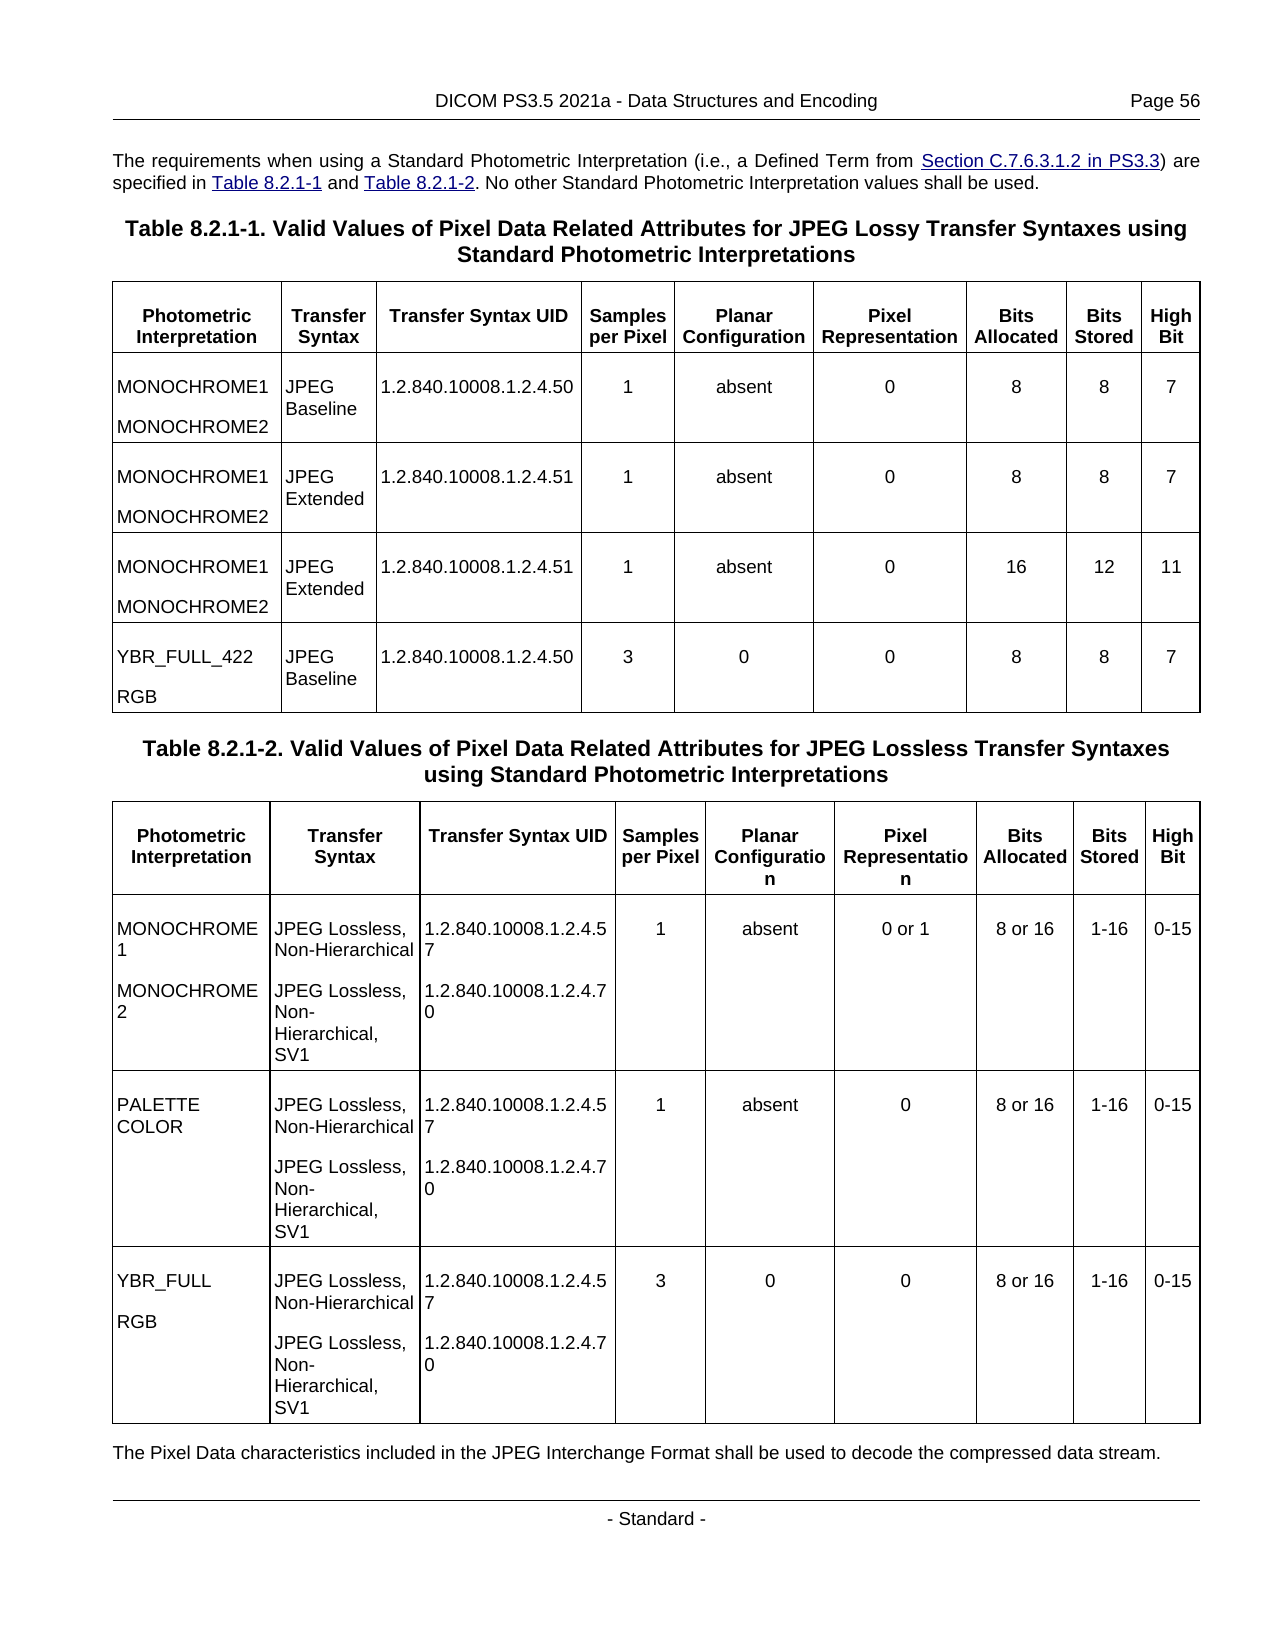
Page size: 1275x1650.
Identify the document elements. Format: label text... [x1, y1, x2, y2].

table_cell absent [675, 443, 813, 532]
table_cell 1 [582, 353, 674, 442]
text Table 8.2.1-1. Valid Values of Pixel Data Related Attributes for JPEG Lossy Transfer Syntaxes using Standard Photometric Interpretations [112, 216, 1200, 267]
table_cell 1-16 [1074, 895, 1145, 1070]
table_cell 3 [582, 623, 674, 712]
table_cell 0 [835, 1071, 976, 1246]
table_cell MONOCHROME1 MONOCHROME2 [113, 353, 281, 442]
table_cell 7 [1142, 353, 1199, 442]
table_cell 8 [1067, 353, 1141, 442]
table_cell 0 [706, 1247, 834, 1422]
table_cell 1 [582, 443, 674, 532]
table_cell 7 [1142, 443, 1199, 532]
table_cell absent [706, 1071, 834, 1246]
table_header Photometric Interpretation [113, 802, 269, 894]
table_header High Bit [1146, 802, 1199, 894]
table_cell 1 [582, 533, 674, 622]
table_cell JPEG Lossless, Non-Hierarchical JPEG Lossless, Non-Hierarchical, SV1 [271, 1071, 419, 1246]
table_cell 7 [1142, 623, 1199, 712]
table_header Bits Stored [1074, 802, 1145, 894]
table_header Transfer Syntax [271, 802, 419, 894]
table_header Planar Configuration [675, 282, 813, 352]
table_cell 1 [616, 895, 705, 1070]
table_cell JPEG Lossless, Non-Hierarchical JPEG Lossless, Non-Hierarchical, SV1 [271, 1247, 419, 1422]
table_header High Bit [1142, 282, 1199, 352]
table_cell 8 or 16 [977, 1247, 1073, 1422]
table_cell JPEG Extended [282, 443, 376, 532]
table_cell 1 [616, 1071, 705, 1246]
text The requirements when using a Standard Photometric Interpretation (i.e., a Defined Term from Section C.7.6.3.1.2 in PS3.3) are specified in Table 8.2.1-1 and Table 8.2.1-2. No other Standard Photometric Interpretation values shall be used. [112, 150, 1200, 193]
table_header Bits Allocated [967, 282, 1066, 352]
table_cell 0 [814, 443, 966, 532]
table_cell 8 [1067, 623, 1141, 712]
table_cell JPEG Baseline [282, 353, 376, 442]
table_cell 1-16 [1074, 1247, 1145, 1422]
table_cell 1.2.840.10008.1.2.4.50 [377, 623, 581, 712]
table_cell 1-16 [1074, 1071, 1145, 1246]
table_header Transfer Syntax UID [377, 282, 581, 352]
table_cell 8 or 16 [977, 895, 1073, 1070]
table_header Samples per Pixel [616, 802, 705, 894]
table_header Samples per Pixel [582, 282, 674, 352]
table_header Transfer Syntax UID [421, 802, 615, 894]
table_cell YBR_FULL RGB [113, 1247, 269, 1422]
table_header Planar Configuration [706, 802, 834, 894]
table_cell JPEG Lossless, Non-Hierarchical JPEG Lossless, Non-Hierarchical, SV1 [271, 895, 419, 1070]
table_cell 8 [967, 623, 1066, 712]
table_cell 0 or 1 [835, 895, 976, 1070]
table_cell 16 [967, 533, 1066, 622]
table_cell absent [675, 353, 813, 442]
table_cell JPEG Baseline [282, 623, 376, 712]
table_header Pixel Representation [835, 802, 976, 894]
table_cell 1.2.840.10008.1.2.4.57 1.2.840.10008.1.2.4.70 [421, 1071, 615, 1246]
table_cell 0 [814, 533, 966, 622]
table_cell 3 [616, 1247, 705, 1422]
table_header Transfer Syntax [282, 282, 376, 352]
table_cell 0 [835, 1247, 976, 1422]
table_cell 0-15 [1146, 1247, 1199, 1422]
table_cell JPEG Extended [282, 533, 376, 622]
table_cell 8 or 16 [977, 1071, 1073, 1246]
table_cell MONOCHROME1 MONOCHROME2 [113, 443, 281, 532]
text The Pixel Data characteristics included in the JPEG Interchange Format shall be used to decode the compressed data stream. [112, 1442, 1200, 1464]
table_cell absent [706, 895, 834, 1070]
table_cell MONOCHROME1 MONOCHROME2 [113, 533, 281, 622]
text Table 8.2.1-2. Valid Values of Pixel Data Related Attributes for JPEG Lossless Transfer Syntaxes using Standard Photometric Interpretations [112, 736, 1200, 787]
table_cell 0-15 [1146, 1071, 1199, 1246]
table_header Bits Stored [1067, 282, 1141, 352]
table_cell 8 [967, 353, 1066, 442]
table_cell 8 [1067, 443, 1141, 532]
table_header Photometric Interpretation [113, 282, 281, 352]
table_cell 0 [675, 623, 813, 712]
table_cell 12 [1067, 533, 1141, 622]
table_cell PALETTE COLOR [113, 1071, 269, 1246]
table_cell YBR_FULL_422 RGB [113, 623, 281, 712]
table_cell absent [675, 533, 813, 622]
table_cell 1.2.840.10008.1.2.4.57 1.2.840.10008.1.2.4.70 [421, 1247, 615, 1422]
table_cell 0 [814, 623, 966, 712]
table_cell 8 [967, 443, 1066, 532]
table_cell 1.2.840.10008.1.2.4.51 [377, 533, 581, 622]
table_cell 1.2.840.10008.1.2.4.51 [377, 443, 581, 532]
table_cell 11 [1142, 533, 1199, 622]
table_cell MONOCHROME1 MONOCHROME2 [113, 895, 269, 1070]
table_cell 1.2.840.10008.1.2.4.57 1.2.840.10008.1.2.4.70 [421, 895, 615, 1070]
table_cell 0 [814, 353, 966, 442]
table_cell 0-15 [1146, 895, 1199, 1070]
table_cell 1.2.840.10008.1.2.4.50 [377, 353, 581, 442]
table_header Bits Allocated [977, 802, 1073, 894]
table_header Pixel Representation [814, 282, 966, 352]
